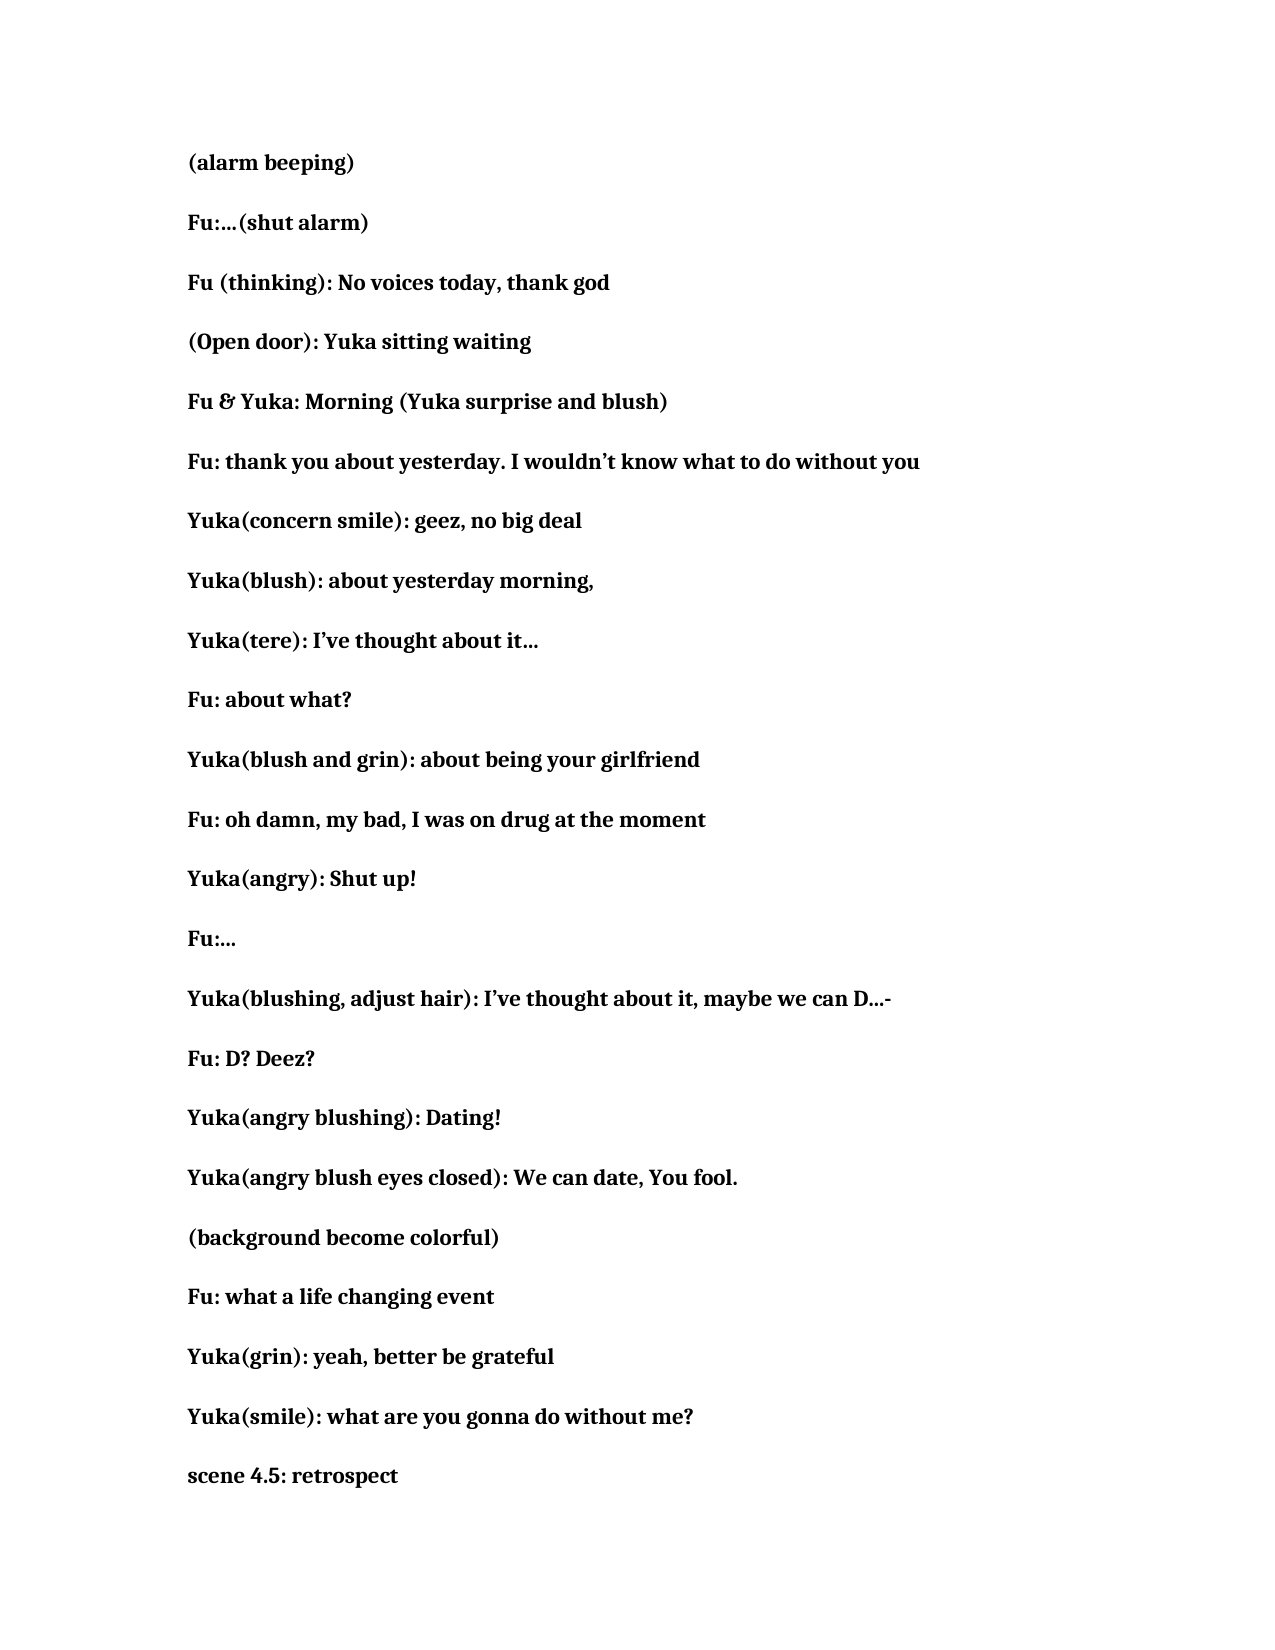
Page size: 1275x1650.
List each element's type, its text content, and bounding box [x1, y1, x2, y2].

text (Open door): Yuka sitting waiting [187, 329, 1087, 355]
text Fu: what a life changing event [187, 1284, 1087, 1310]
text Yuka(blush and grin): about being your girlfriend [187, 747, 1087, 773]
text Fu: oh damn, my bad, I was on drug at the moment [187, 807, 1087, 833]
text Fu & Yuka: Morning (Yuka surprise and blush) [187, 389, 1087, 415]
text Yuka(blush): about yesterday morning, [187, 568, 1087, 594]
text Yuka(smile): what are you gonna do without me? [187, 1403, 1087, 1430]
text Yuka(blushing, adjust hair): I’ve thought about it, maybe we can D...- [187, 986, 1087, 1012]
text Yuka(tere): I’ve thought about it… [187, 627, 1087, 654]
text Fu: thank you about yesterday. I wouldn’t know what to do without you [187, 448, 1087, 475]
text Fu:…(shut alarm) [187, 210, 1087, 236]
text Fu: about what? [187, 687, 1087, 713]
text Fu (thinking): No voices today, thank god [187, 269, 1087, 296]
text Fu:... [187, 926, 1087, 952]
text Yuka(angry blush eyes closed): We can date, You fool. [187, 1165, 1087, 1191]
text scene 4.5: retrospect [187, 1463, 1087, 1489]
text Yuka(angry): Shut up! [187, 866, 1087, 893]
text (background become colorful) [187, 1224, 1087, 1251]
text Yuka(concern smile): geez, no big deal [187, 508, 1087, 534]
text Yuka(angry blushing): Dating! [187, 1105, 1087, 1131]
text Yuka(grin): yeah, better be grateful [187, 1344, 1087, 1370]
text (alarm beeping) [187, 150, 1087, 176]
text Fu: D? Deez? [187, 1045, 1087, 1072]
